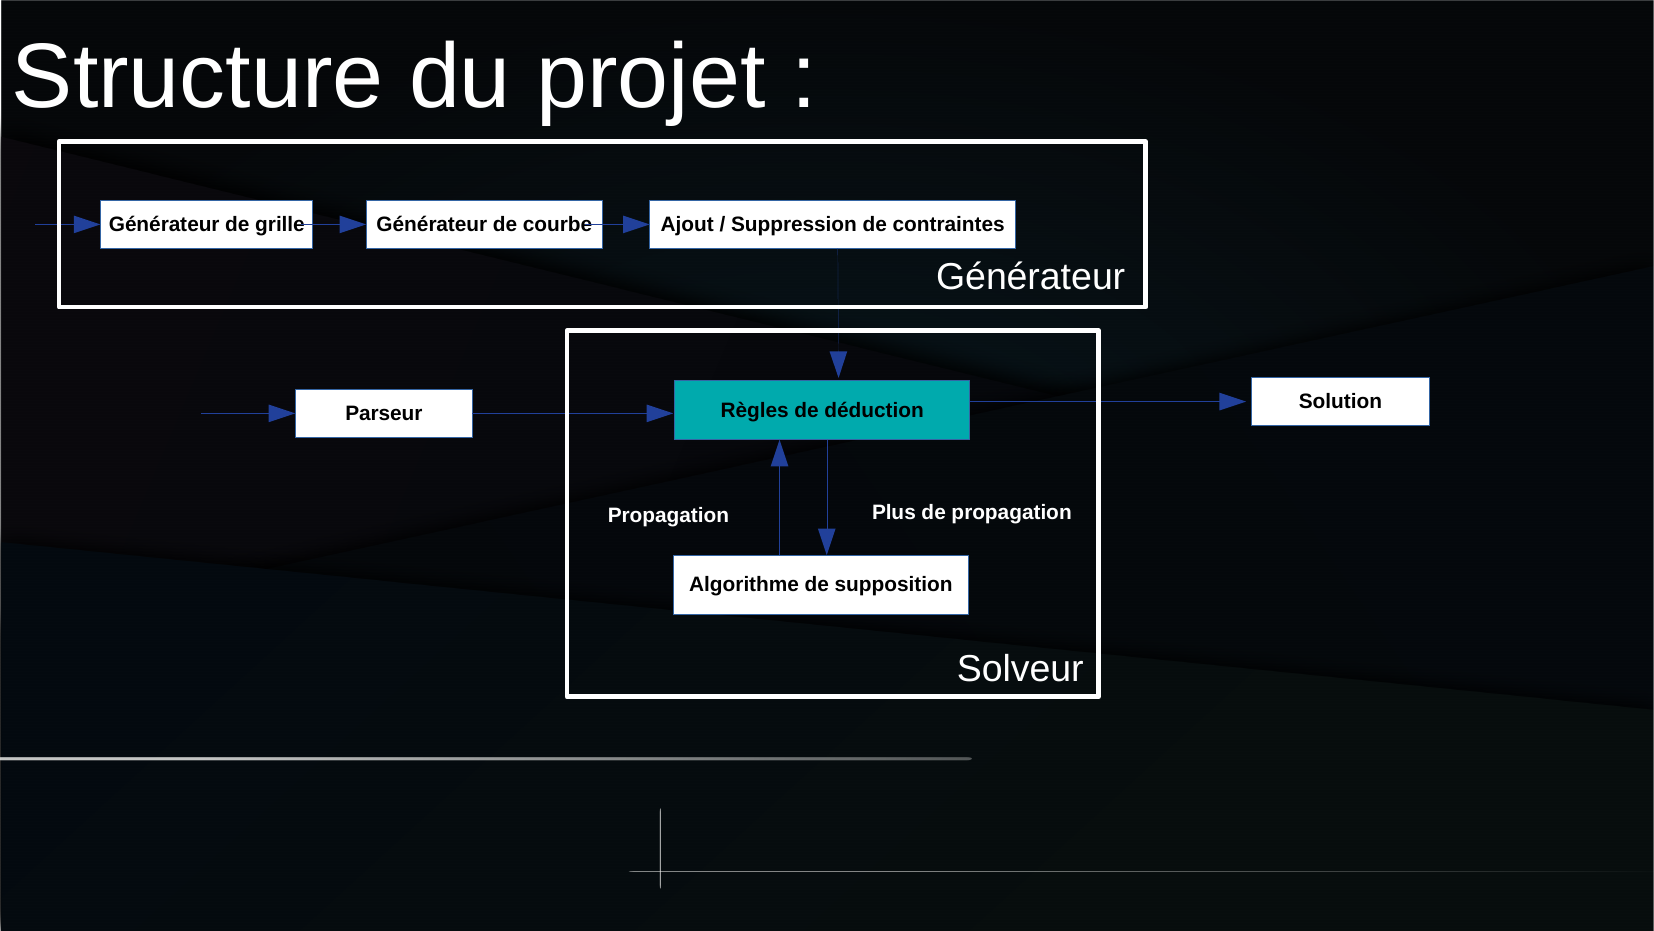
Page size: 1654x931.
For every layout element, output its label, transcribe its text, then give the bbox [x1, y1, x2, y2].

text_box Propagation [593, 496, 745, 535]
text_box Générateur [921, 248, 1141, 305]
text_box Générateur de grille [100, 200, 313, 249]
text_box Générateur de courbe [366, 200, 603, 249]
picture [0, 0, 1654, 931]
text_box Solution [1251, 377, 1430, 426]
text_box Plus de propagation [857, 493, 1087, 532]
text_box Règles de déduction [674, 380, 970, 440]
title Structure du projet : [11, 21, 1489, 130]
text_box Parseur [295, 389, 473, 438]
text_box Algorithme de supposition [673, 555, 969, 615]
text_box Solveur [942, 640, 1099, 697]
text_box Ajout / Suppression de contraintes [649, 200, 1016, 249]
